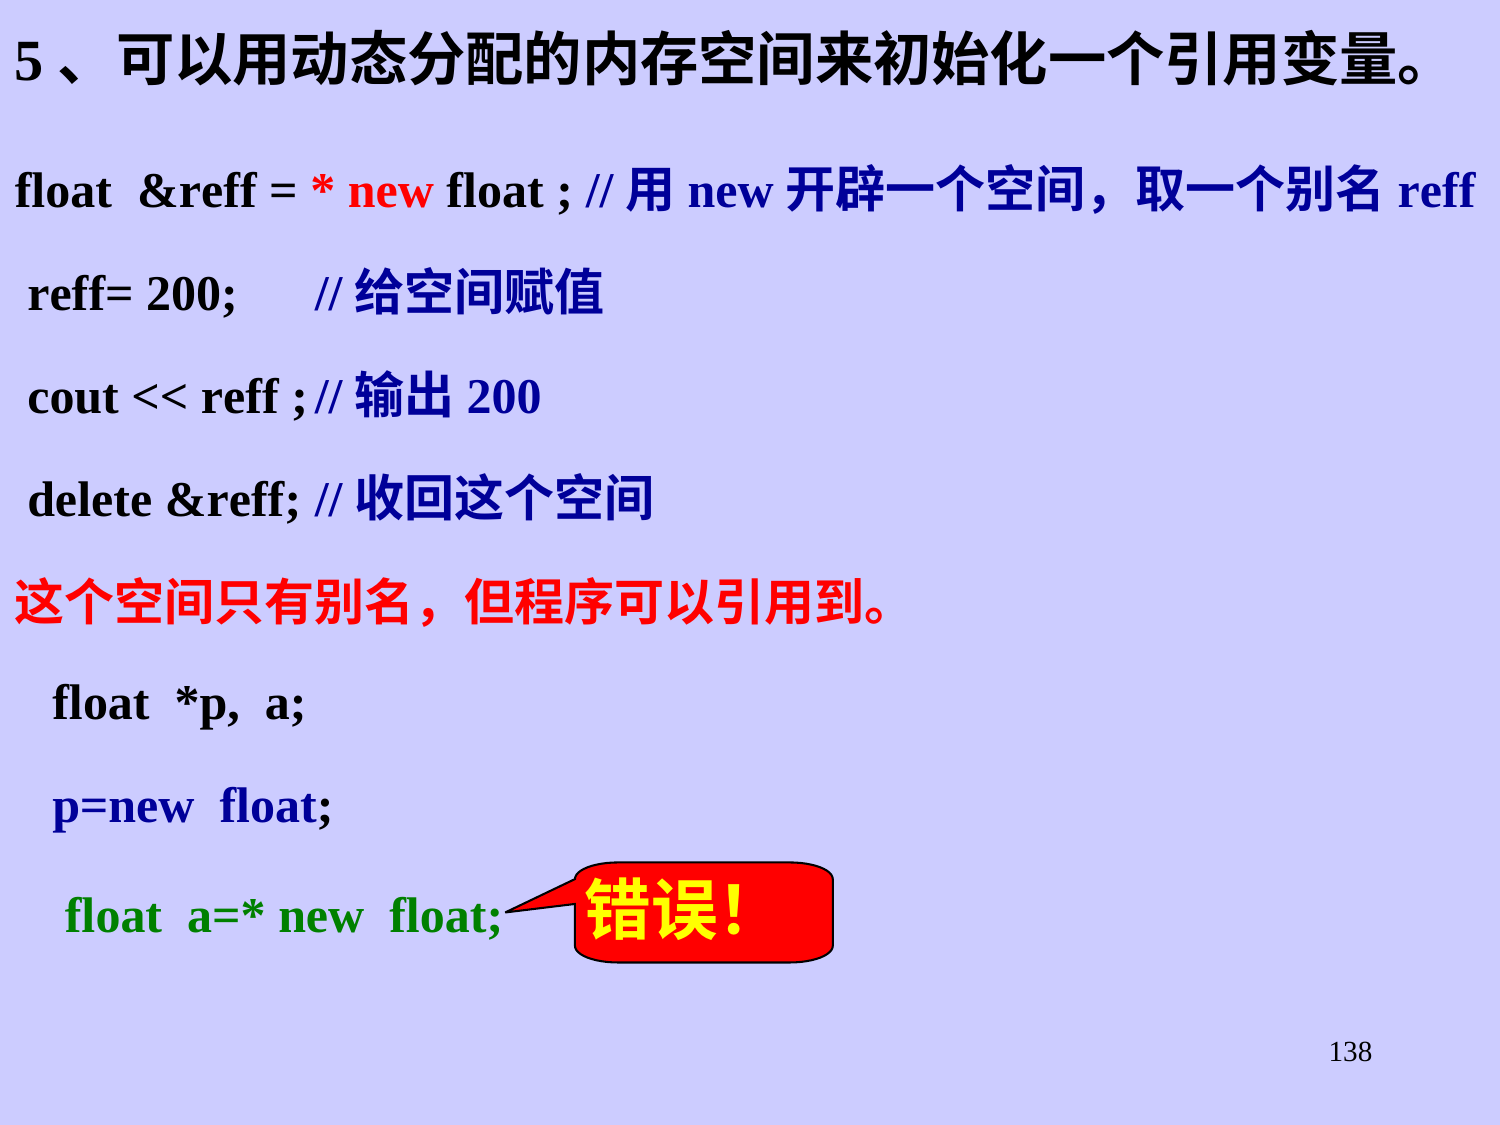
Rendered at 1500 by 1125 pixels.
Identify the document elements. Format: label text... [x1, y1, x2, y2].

text_box 5、可以用动态分配的内存空间来初始化一个引用变量。 [0, 0, 1500, 100]
text_box [1074, 1025, 1388, 1101]
text_box float a=* new float; [49, 862, 606, 950]
text_box float &reff = * new float ; //用new开辟一个空间，取一个别名reff reff= 200; //给空间赋值 cout << reff ; //输出200 delete &reff; //收回这个空间 这个空间只有别名，但程序可以引用到。 [0, 137, 1500, 638]
text_box 错误！ [505, 862, 833, 963]
text_box float *p, a; p=new float; [37, 650, 676, 841]
